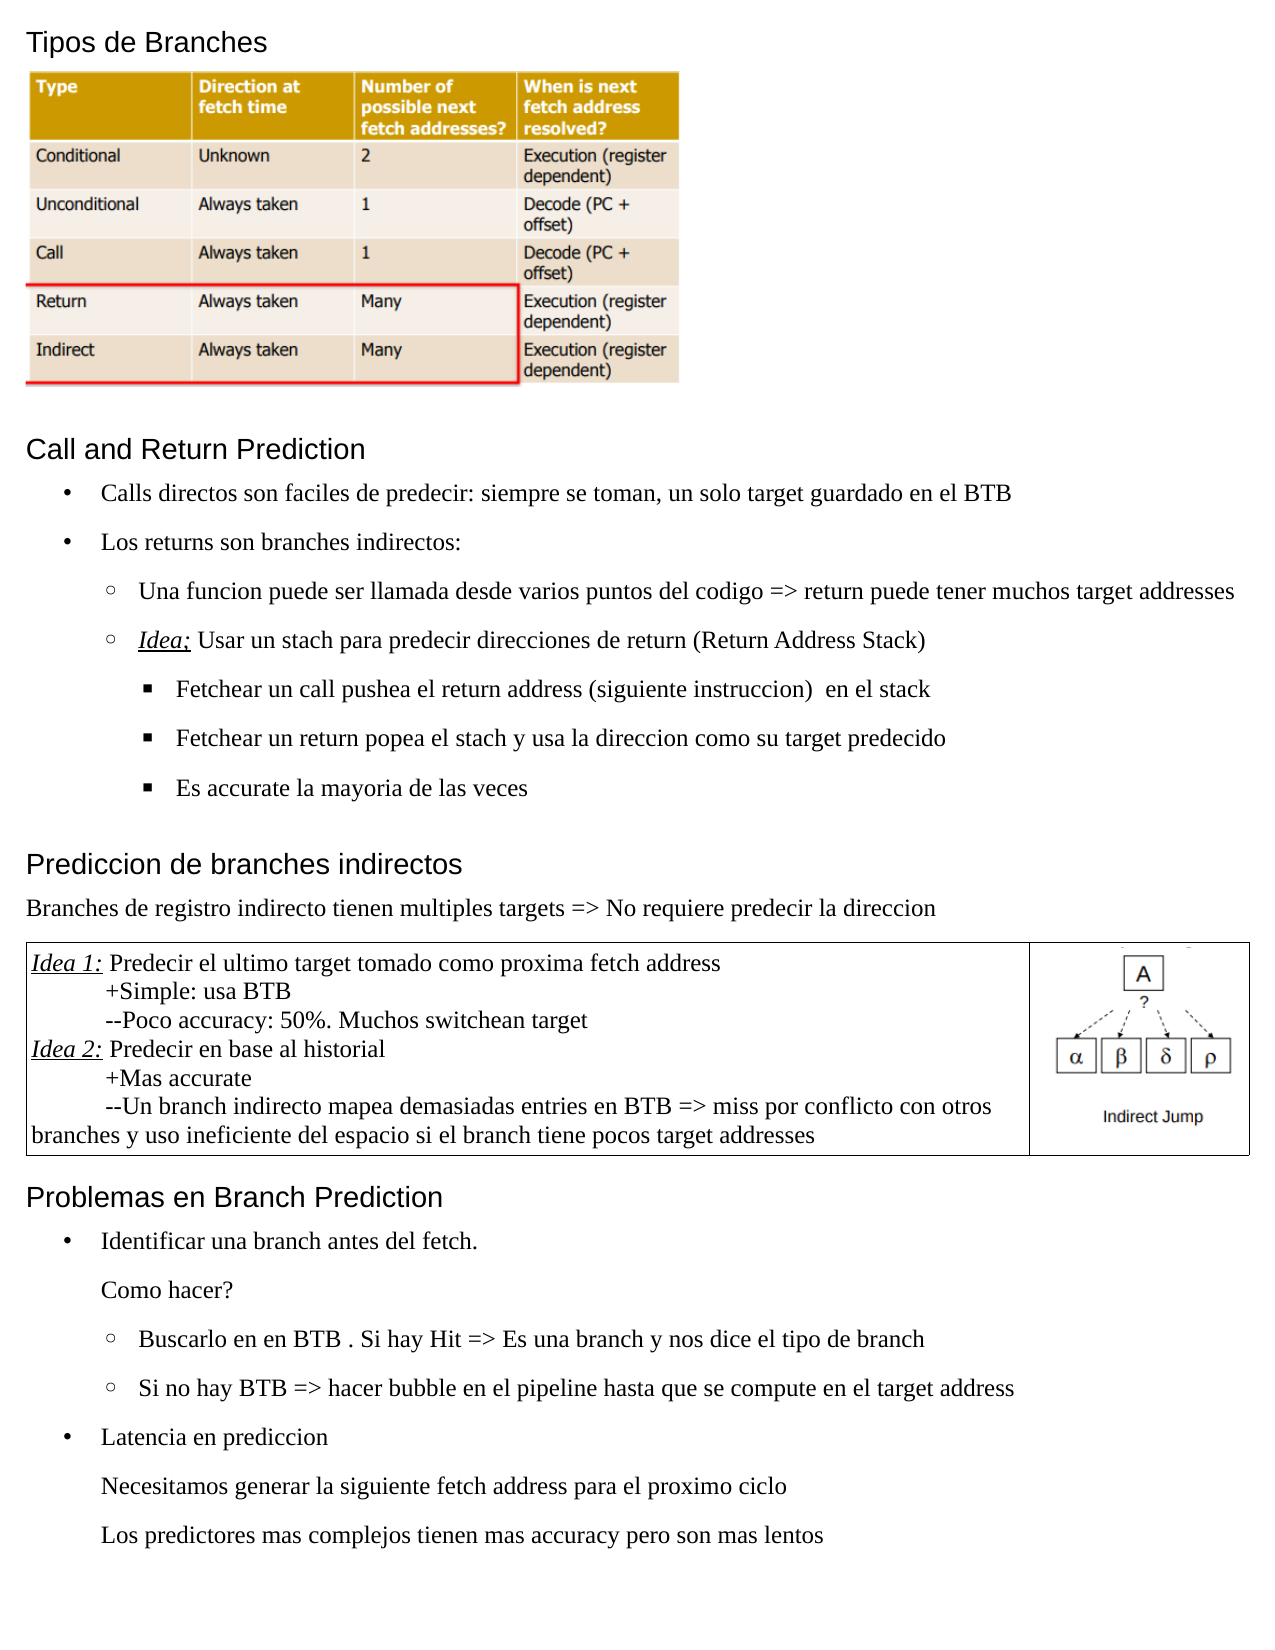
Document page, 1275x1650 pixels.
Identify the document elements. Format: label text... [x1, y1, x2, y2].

list Latencia en prediccion [63, 1422, 1249, 1451]
list Si no hay BTB => hacer bubble en el pipeline hasta que se compute en el target address [101, 1373, 1249, 1402]
list Identificar una branch antes del fetch. [63, 1226, 1249, 1254]
list Buscarlo en en BTB . Si hay Hit => Es una branch y nos dice el tipo de branch [101, 1324, 1249, 1353]
text Branches de registro indirecto tienen multiples targets => No requiere predecir la direccion [26, 893, 1249, 921]
list Una funcion puede ser llamada desde varios puntos del codigo => return puede tener muchos target addresses [101, 576, 1249, 605]
table_header [1030, 943, 1249, 1154]
list Calls directos son faciles de predecir: siempre se toman, un solo target guardado en el BTB [63, 478, 1249, 507]
list Los returns son branches indirectos: [63, 527, 1249, 556]
subtitle Tipos de Branches [26, 26, 1249, 59]
table_header Idea 1: Predecir el ultimo target tomado como proxima fetch address +Simple: usa BTB --Poco accuracy: 50%. Muchos switchean target Idea 2: Predecir en base al historial +Mas accurate --Un branch indirecto mapea demasiadas entries en BTB => miss por conflicto con otros branches y uso ineficiente del espacio si el branch tiene pocos target addresses [27, 943, 1029, 1154]
subtitle Problemas en Branch Prediction [26, 1180, 1249, 1213]
list Fetchear un call pushea el return address (siguiente instruccion) en el stack [138, 674, 1249, 703]
picture [1039, 947, 1239, 1140]
subtitle Prediccion de branches indirectos [26, 847, 1249, 880]
list Los predictores mas complejos tienen mas accuracy pero son mas lentos [63, 1520, 1249, 1549]
list Como hacer? [63, 1275, 1249, 1303]
picture [25, 71, 681, 387]
list Es accurate la mayoria de las veces [138, 773, 1249, 801]
list Fetchear un return popea el stach y usa la direccion como su target predecido [138, 723, 1249, 752]
subtitle Call and Return Prediction [26, 432, 1249, 466]
list Necesitamos generar la siguiente fetch address para el proximo ciclo [63, 1471, 1249, 1500]
list Idea; Usar un stach para predecir direcciones de return (Return Address Stack) [101, 625, 1249, 654]
